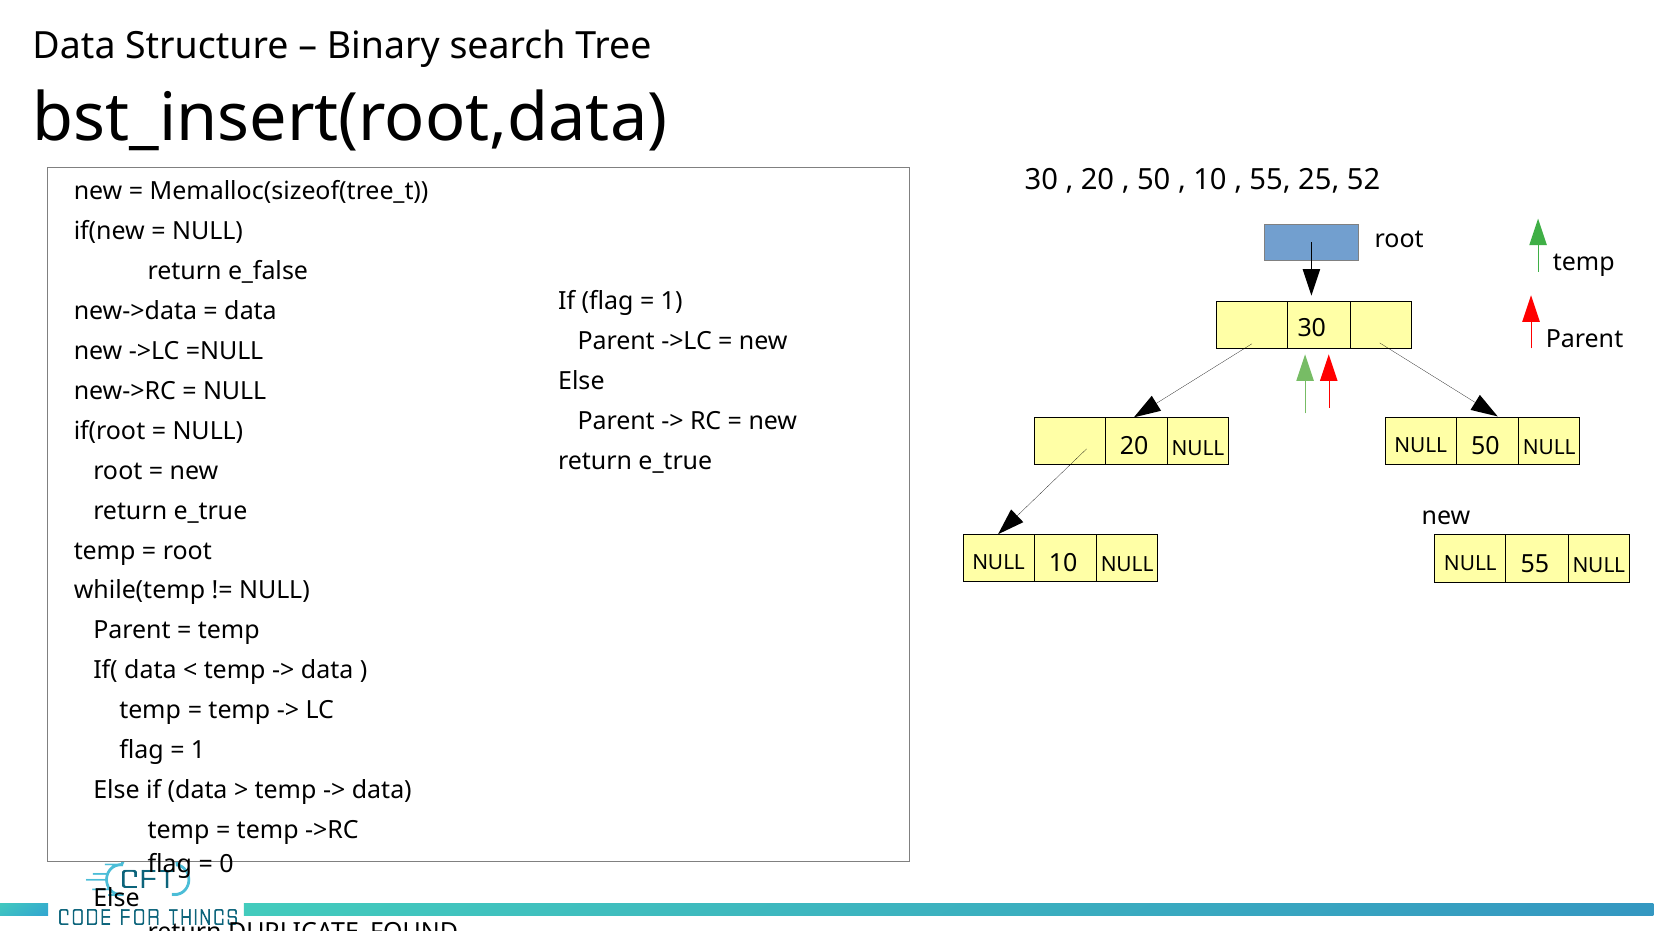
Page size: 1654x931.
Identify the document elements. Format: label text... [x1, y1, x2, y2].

text_box NULL [1156, 425, 1241, 465]
text_box If (flag = 1) Parent ->LC = new Else Parent -> RC = new return e_true [543, 275, 863, 496]
text_box [47, 167, 59, 862]
text_box [1216, 301, 1287, 349]
text_box [1288, 301, 1350, 349]
text_box [1034, 417, 1105, 465]
text_box NULL [1379, 422, 1464, 463]
text_box [603, 167, 910, 862]
text_box NULL [1429, 540, 1513, 580]
text_box new = Memalloc(sizeof(tree_t)) if(new = NULL) return e_false new->data = data new ->LC =NULL new->RC = NULL if(root = NULL) root = new return e_true temp = root while(temp != NULL) Parent = temp If( data < temp -> data ) temp = temp -> LC flag = 1 Else if (data > temp -> data) temp = temp ->RC flag = 0 Else return DUPLICATE_FOUND [59, 166, 603, 866]
text_box 20 [1105, 420, 1167, 465]
text_box 10 [1034, 537, 1096, 582]
text_box NULL [957, 540, 1041, 580]
text_box 50 [1456, 420, 1519, 465]
text_box temp [1538, 236, 1633, 281]
text_box 30 [1282, 302, 1345, 347]
text_box 55 [1505, 537, 1568, 583]
text_box NULL [1086, 542, 1170, 582]
text_box new [1406, 490, 1489, 535]
text_box [1434, 534, 1505, 540]
text_box [1351, 301, 1412, 349]
text_box [1519, 417, 1580, 425]
text_box [1385, 417, 1456, 422]
picture [59, 866, 237, 925]
text_box [1097, 534, 1158, 542]
text_box NULL [1508, 425, 1592, 465]
text_box 30 , 20 , 50 , 10 , 55, 25, 52 [1009, 141, 1536, 201]
text_box [1569, 534, 1630, 542]
title Data Structure – Binary search Tree bst_insert(root,data) [32, 12, 1184, 166]
text_box [1264, 224, 1359, 261]
text_box [963, 534, 1034, 540]
text_box NULL [1557, 542, 1642, 582]
text_box [1168, 417, 1229, 425]
text_box Parent [1531, 312, 1641, 358]
text_box root [1359, 212, 1440, 258]
